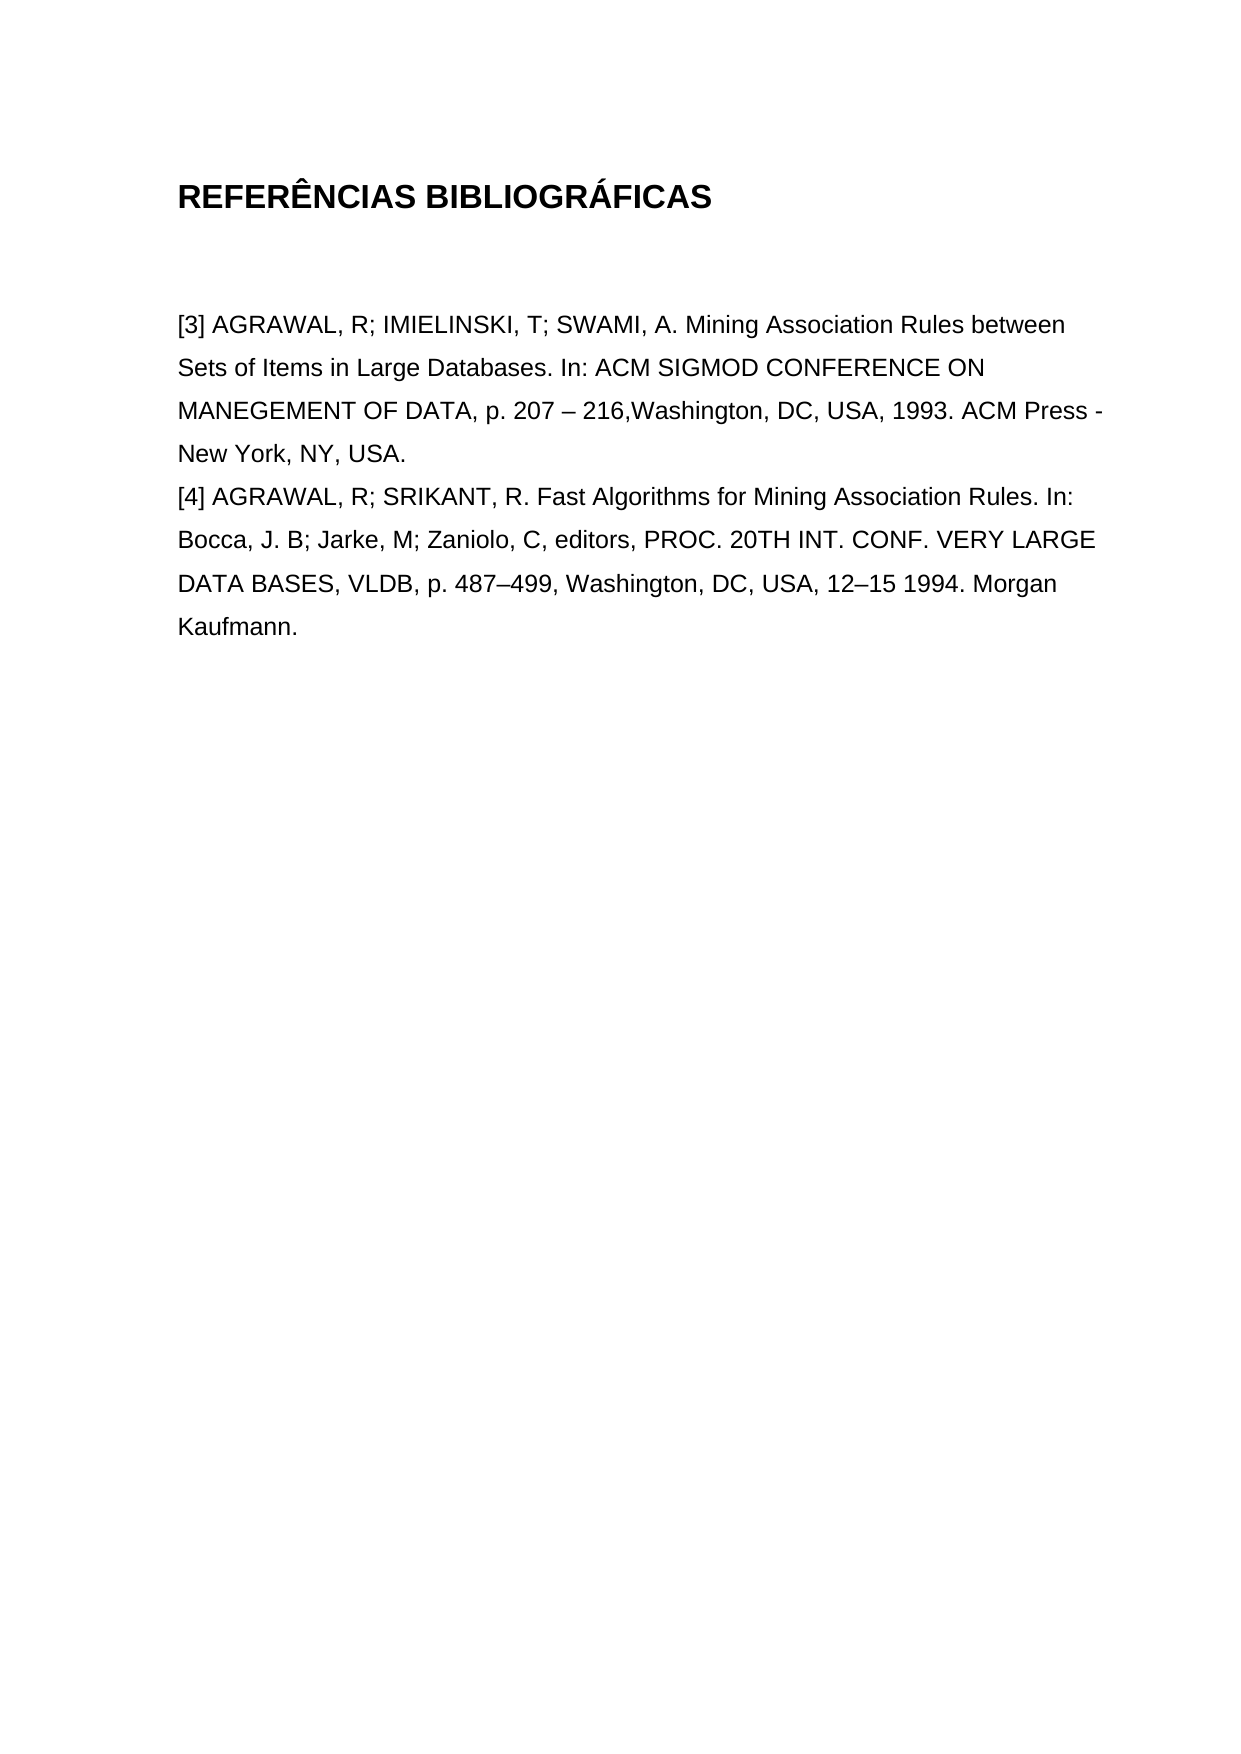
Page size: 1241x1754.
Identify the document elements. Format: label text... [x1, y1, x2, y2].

text REFERÊNCIAS BIBLIOGRÁFICAS [177, 177, 1122, 216]
text [4] AGRAWAL, R; SRIKANT, R. Fast Algorithms for Mining Association Rules. In: [177, 482, 1122, 511]
text [3] AGRAWAL, R; IMIELINSKI, T; SWAMI, A. Mining Association Rules between Sets of Items in Large Databases. In: ACM SIGMOD CONFERENCE ON MANEGEMENT OF DATA, p. 207 – 216,Washington, DC, USA, 1993. ACM Press - New York, NY, USA. [177, 310, 1122, 468]
text DATA BASES, VLDB, p. 487–499, Washington, DC, USA, 12–15 1994. Morgan Kaufmann. [177, 568, 1122, 640]
text Bocca, J. B; Jarke, M; Zaniolo, C, editors, PROC. 20TH INT. CONF. VERY LARGE [177, 525, 1122, 554]
